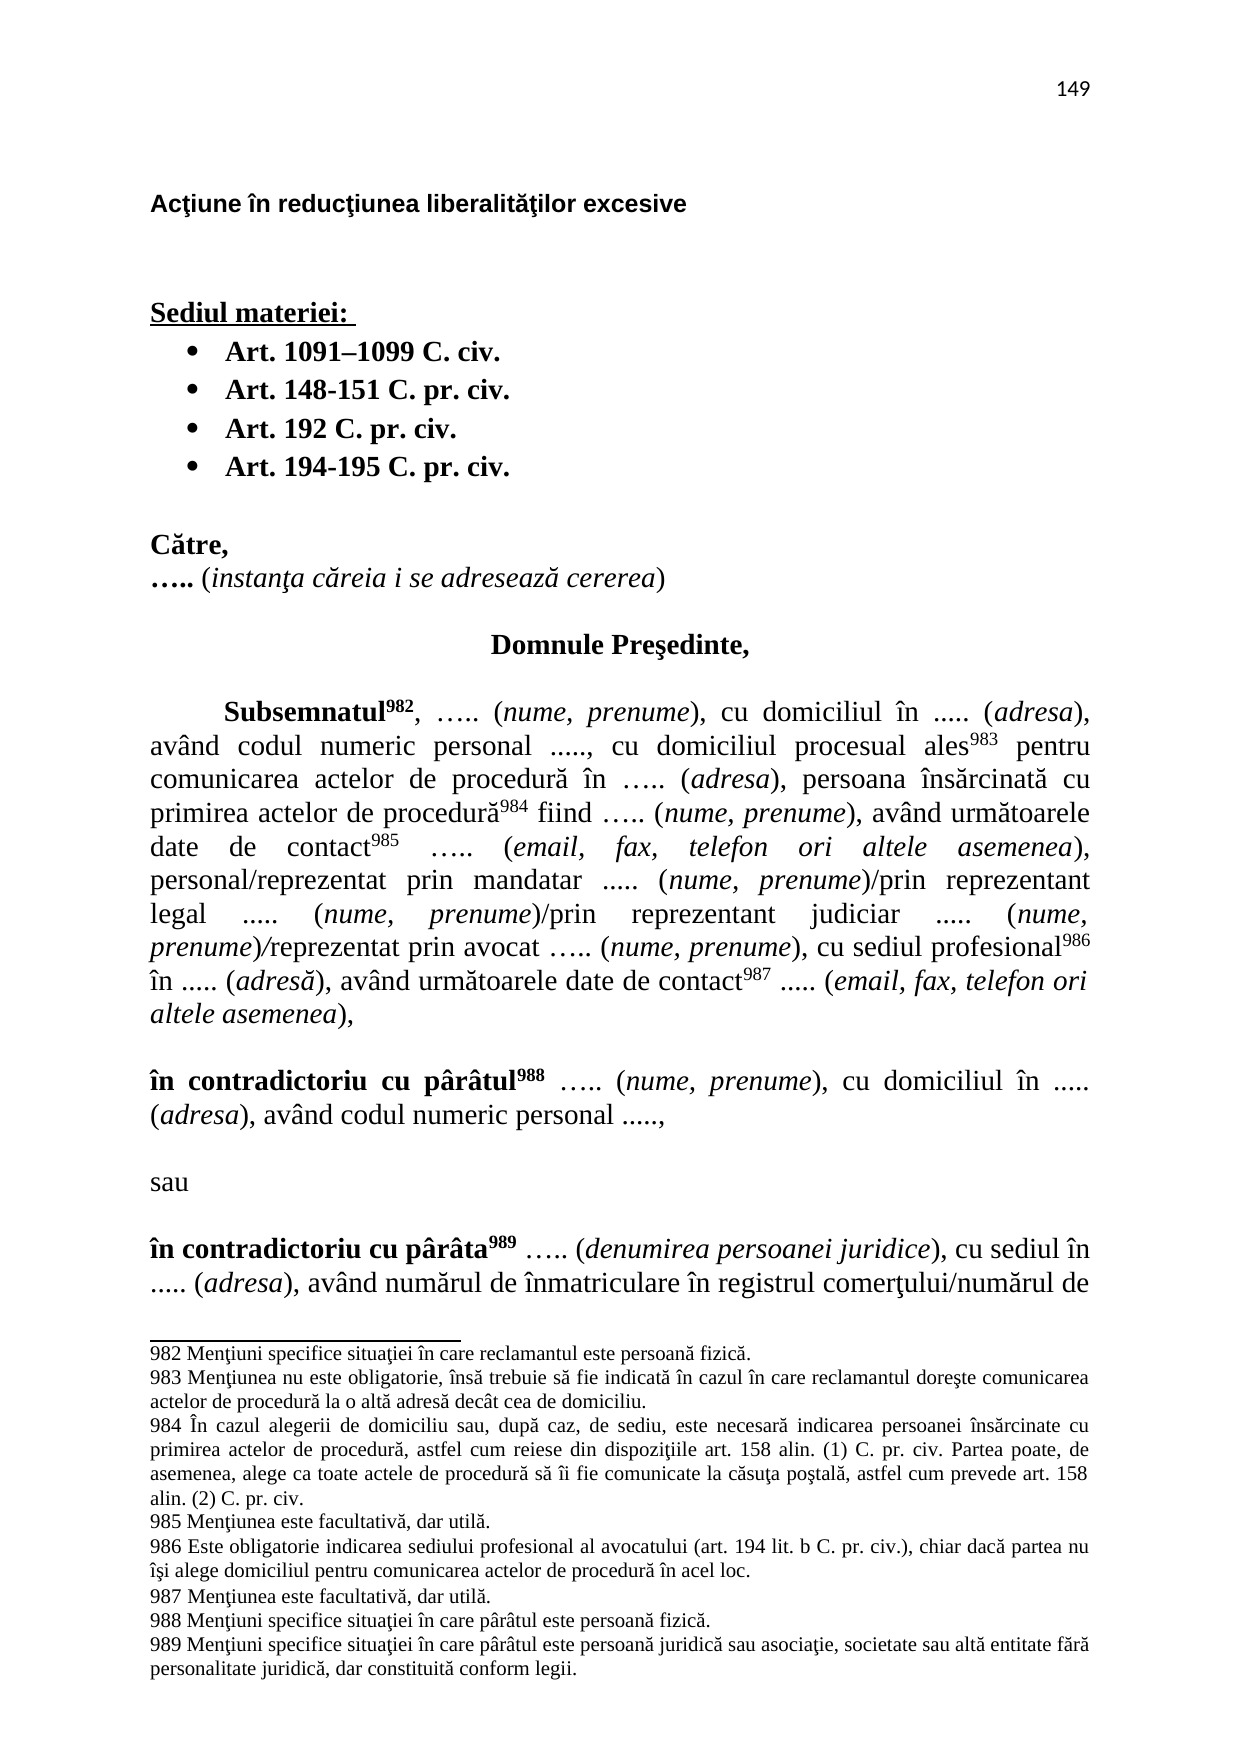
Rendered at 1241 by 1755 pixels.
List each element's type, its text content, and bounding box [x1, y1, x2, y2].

text Menţiuni specifice situaţiei în care reclamantul este persoană fizică. [150, 1341, 1090, 1365]
list Art. 1091–1099 C. civ. [187, 334, 1090, 367]
text sau [150, 1164, 1090, 1198]
text în contradictoriu cu pârâta ….. (denumirea persoanei juridice), cu sediul în ..... (adresa), având numărul de înmatriculare în registrul comerţului/numărul de [150, 1231, 1090, 1298]
text Menţiunea este facultativă, dar utilă. [150, 1582, 1090, 1608]
text Către, [150, 527, 1090, 560]
text în contradictoriu cu pârâtul ….. (nume, prenume), cu domiciliul în ..... (adresa), având codul numeric personal ....., [150, 1063, 1090, 1131]
list Art. 194-195 C. pr. civ. [187, 449, 1090, 483]
list Art. 148-151 C. pr. civ. [187, 372, 1090, 406]
text Este obligatorie indicarea sediului profesional al avocatului (art. 194 lit. b C. pr. civ.), chiar dacă partea nu îşi alege domiciliul pentru comunicarea actelor de procedură în acel loc. [150, 1533, 1090, 1582]
text Menţiuni specifice situaţiei în care pârâtul este persoană fizică. [150, 1608, 1090, 1632]
text Sediul materiei: [150, 295, 1090, 329]
text Subsemnatul, ….. (nume, prenume), cu domiciliul în ..... (adresa), având codul numeric personal ....., cu domiciliul procesual ales pentru comunicarea actelor de procedură în ….. (adresa), persoana însărcinată cu primirea actelor de procedură fiind ….. (nume, prenume), având următoarele date de contact ….. (email, fax, telefon ori altele asemenea), personal/reprezentat prin mandatar ..... (nume, prenume)/prin reprezentant legal ..... (nume, prenume)/prin reprezentant judiciar ..... (nume, prenume)/reprezentat prin avocat ….. (nume, prenume), cu sediul profesional în ..... (adresă), având următoarele date de contact ..... (email, fax, telefon ori altele asemenea), [150, 694, 1090, 1030]
text ….. (instanţa căreia i se adresează cererea) [150, 560, 1090, 594]
text Domnule Preşedinte, [150, 627, 1090, 661]
text Menţiuni specifice situaţiei în care pârâtul este persoană juridică sau asociaţie, societate sau altă entitate fără personalitate juridică, dar constituită conform legii. [150, 1632, 1090, 1680]
list Art. 192 C. pr. civ. [187, 411, 1090, 444]
text În cazul alegerii de domiciliu sau, după caz, de sediu, este necesară indicarea persoanei însărcinate cu primirea actelor de procedură, astfel cum reiese din dispoziţiile art. 158 alin. (1) C. pr. civ. Partea poate, de asemenea, alege ca toate actele de procedură să îi fie comunicate la căsuţa poştală, astfel cum prevede art. 158 alin. (2) C. pr. civ. [150, 1413, 1090, 1509]
subtitle Acţiune în reducţiunea liberalităţilor excesive [150, 189, 1090, 218]
text Menţiunea nu este obligatorie, însă trebuie să fie indicată în cazul în care reclamantul doreşte comunicarea actelor de procedură la o altă adresă decât cea de domiciliu. [150, 1365, 1090, 1413]
text Menţiunea este facultativă, dar utilă. [150, 1509, 1090, 1533]
